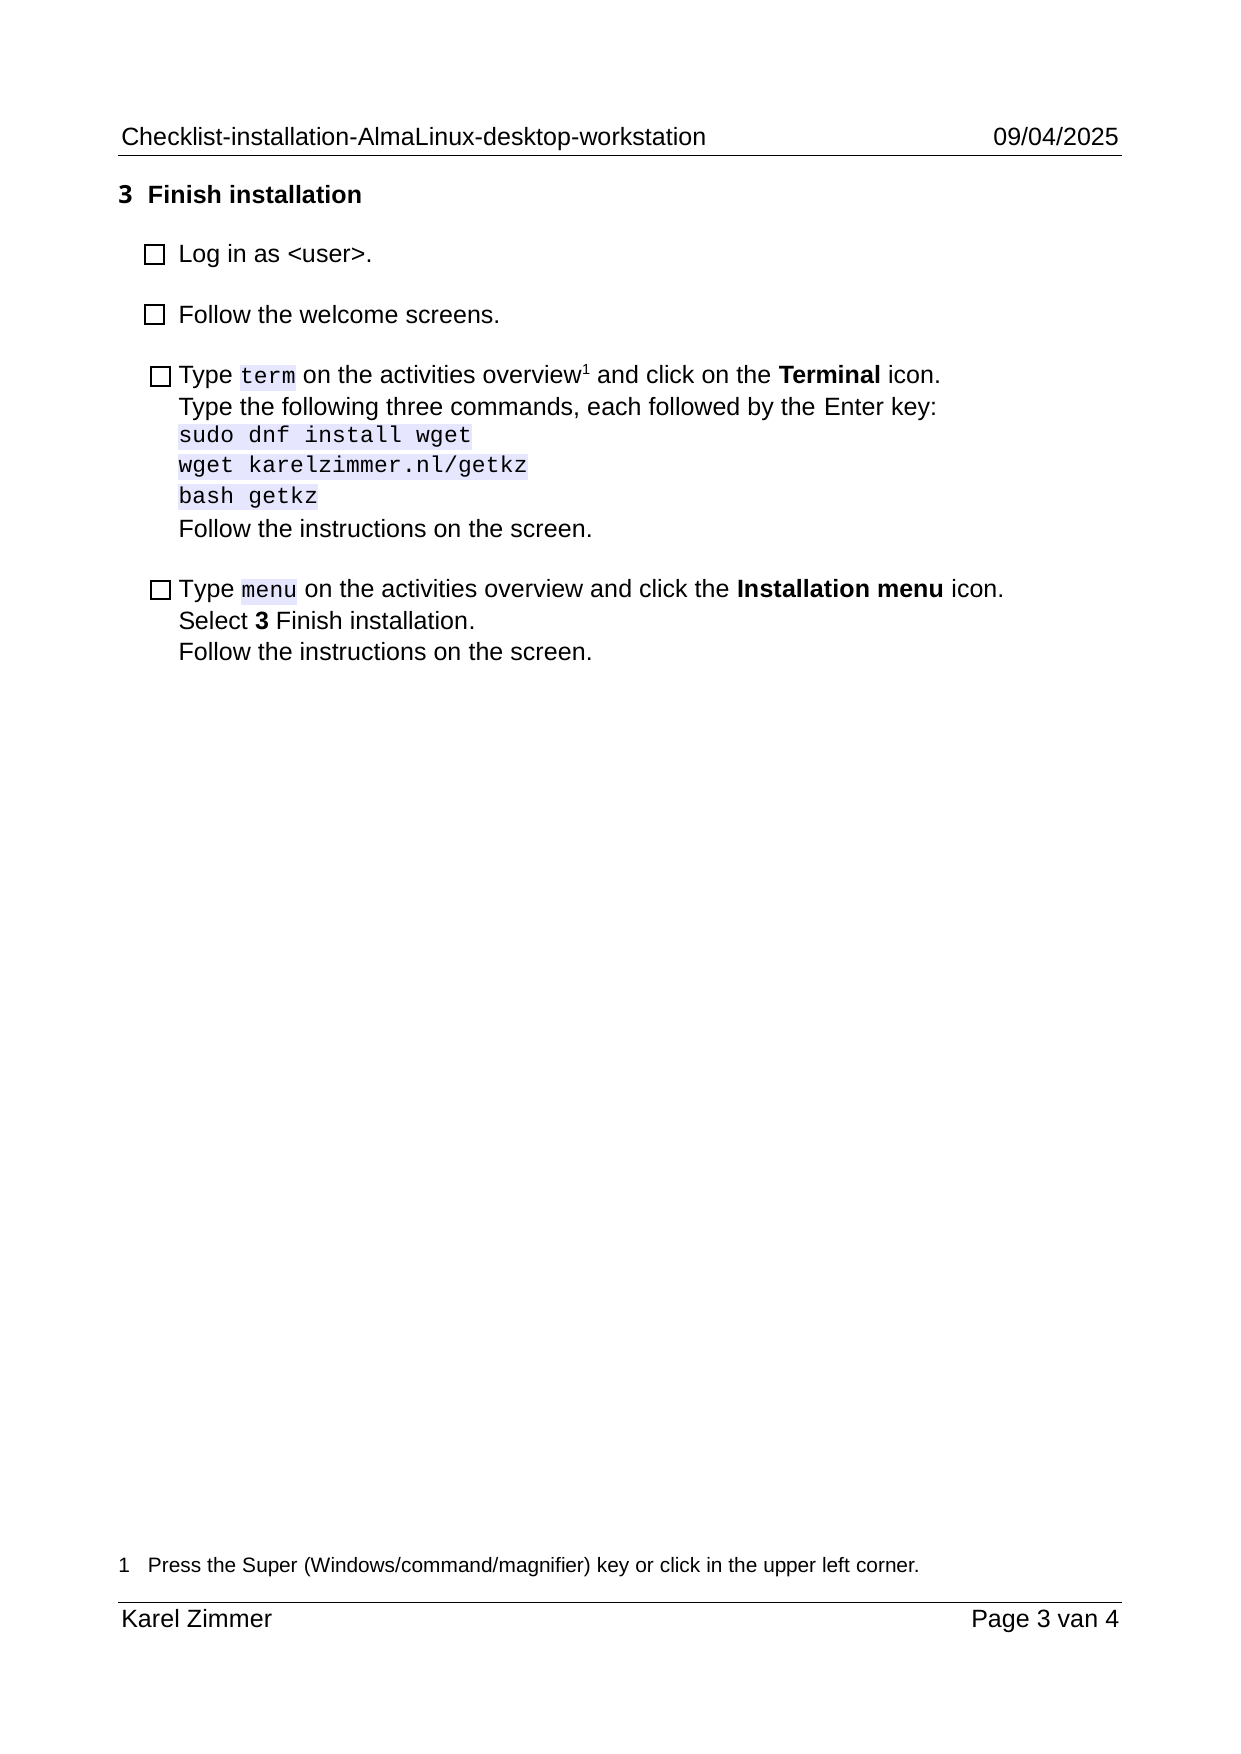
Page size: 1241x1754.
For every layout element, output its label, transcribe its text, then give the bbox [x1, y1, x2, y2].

list Finish installation [118, 177, 1122, 211]
table_cell [142, 360, 177, 392]
table_cell [118, 453, 142, 483]
table_cell Follow the instructions on the screen. [177, 636, 1122, 667]
table_cell [118, 360, 142, 392]
table_cell wget karelzimmer.nl/getkz [177, 453, 1122, 483]
table_cell [142, 300, 177, 330]
table_cell Select 3 Finish installation. [177, 606, 1122, 636]
table_cell Follow the instructions on the screen. [177, 514, 1122, 544]
table_cell [118, 269, 142, 300]
table_cell [142, 574, 177, 606]
table_cell [118, 483, 142, 513]
table_cell [142, 483, 177, 513]
table_header Log in as <user>. [177, 239, 1122, 269]
table_cell [118, 636, 142, 667]
table_cell Type the following three commands, each followed by the Enter key: [177, 392, 1122, 422]
table_cell [142, 453, 177, 483]
table_cell [118, 330, 142, 360]
table_cell [177, 330, 1122, 360]
table_header [118, 239, 142, 269]
table_cell [142, 544, 177, 574]
table_cell Type menu on the activities overview and click the Installation menu icon. [177, 574, 1122, 606]
table_cell [118, 423, 142, 453]
table_cell Type term on the activities overview and click on the Terminal icon. [177, 360, 1122, 392]
table_cell [142, 514, 177, 544]
table_cell [142, 423, 177, 453]
table_cell [142, 636, 177, 667]
table_cell [118, 544, 142, 574]
table_header [142, 239, 177, 269]
table_cell bash getkz [177, 483, 1122, 513]
table_cell [118, 392, 142, 422]
table_cell [142, 392, 177, 422]
table_cell [118, 514, 142, 544]
table_cell [118, 300, 142, 330]
table_cell sudo dnf install wget [177, 423, 1122, 453]
table_cell [118, 574, 142, 606]
table_cell [118, 606, 142, 636]
table_cell [177, 544, 1122, 574]
table_cell [177, 269, 1122, 300]
table_cell [142, 269, 177, 300]
table_cell [142, 606, 177, 636]
table_cell [142, 330, 177, 360]
table_cell Follow the welcome screens. [177, 300, 1122, 330]
